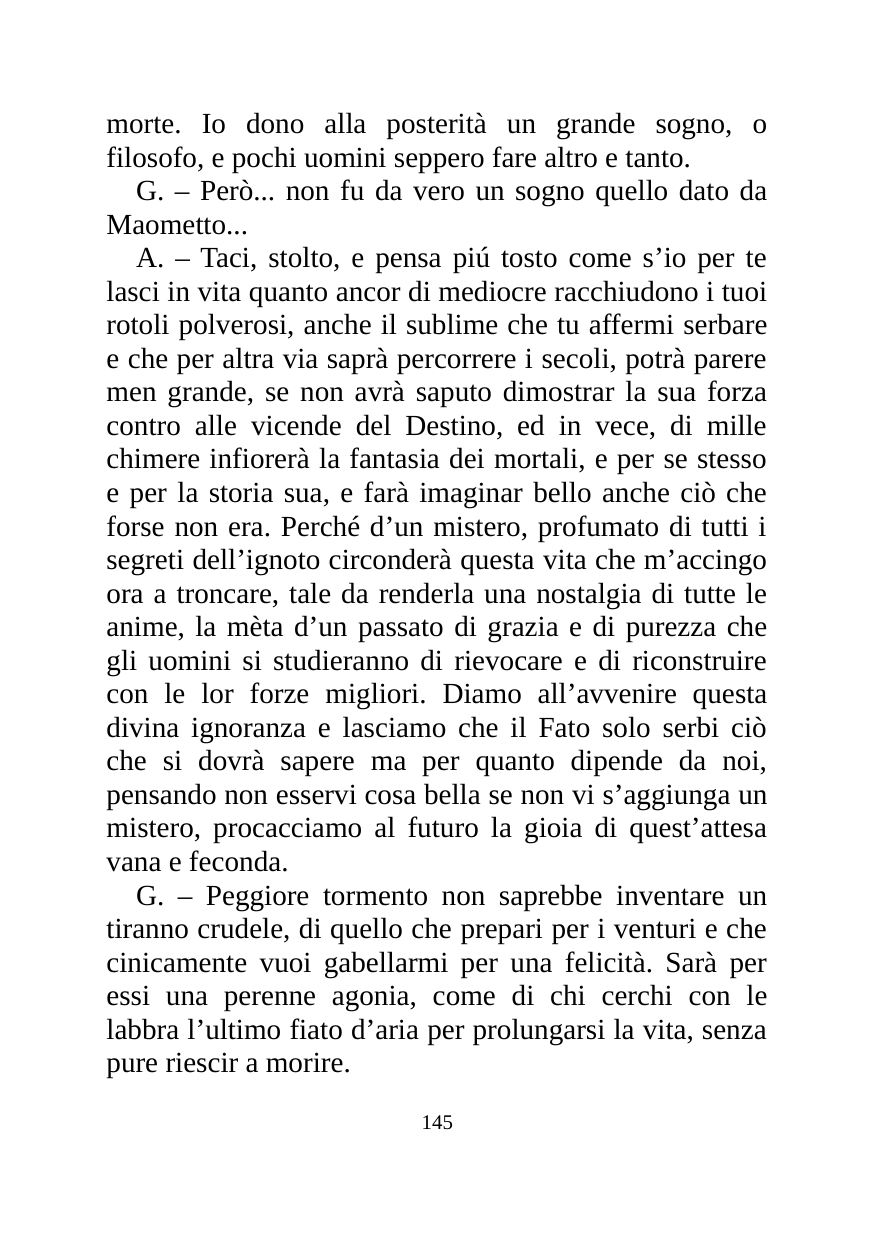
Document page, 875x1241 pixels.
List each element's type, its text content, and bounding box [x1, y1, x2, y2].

text G. – Peggiore tormento non saprebbe inventare un tiranno crudele, di quello che prepari per i venturi e che cinicamente vuoi gabellarmi per una felicità. Sarà per essi una perenne agonia, come di chi cerchi con le labbra l’ultimo fiato d’aria per prolungarsi la vita, senza pure riescir a morire. [106, 878, 768, 1079]
text A. – Taci, stolto, e pensa piú tosto come s’io per te lasci in vita quanto ancor di mediocre racchiudono i tuoi rotoli polverosi, anche il sublime che tu affermi serbare e che per altra via saprà percorrere i secoli, potrà parere men grande, se non avrà saputo dimostrar la sua forza contro alle vicende del Destino, ed in vece, di mille chimere infiorerà la fantasia dei mortali, e per se stesso e per la storia sua, e farà imaginar bello anche ciò che forse non era. Perché d’un mistero, profumato di tutti i segreti dell’ignoto circonderà questa vita che m’accingo ora a troncare, tale da renderla una nostalgia di tutte le anime, la mèta d’un passato di grazia e di purezza che gli uomini si studieranno di rievocare e di riconstruire con le lor forze migliori. Diamo all’avvenire questa divina ignoranza e lasciamo che il Fato solo serbi ciò che si dovrà sapere ma per quanto dipende da noi, pensando non esservi cosa bella se non vi s’aggiunga un mistero, procacciamo al futuro la gioia di quest’attesa vana e feconda. [106, 240, 768, 878]
text morte. Io dono alla posterità un grande sogno, o filosofo, e pochi uomini seppero fare altro e tanto. [106, 106, 768, 173]
text G. – Però... non fu da vero un sogno quello dato da Maometto... [106, 173, 768, 240]
